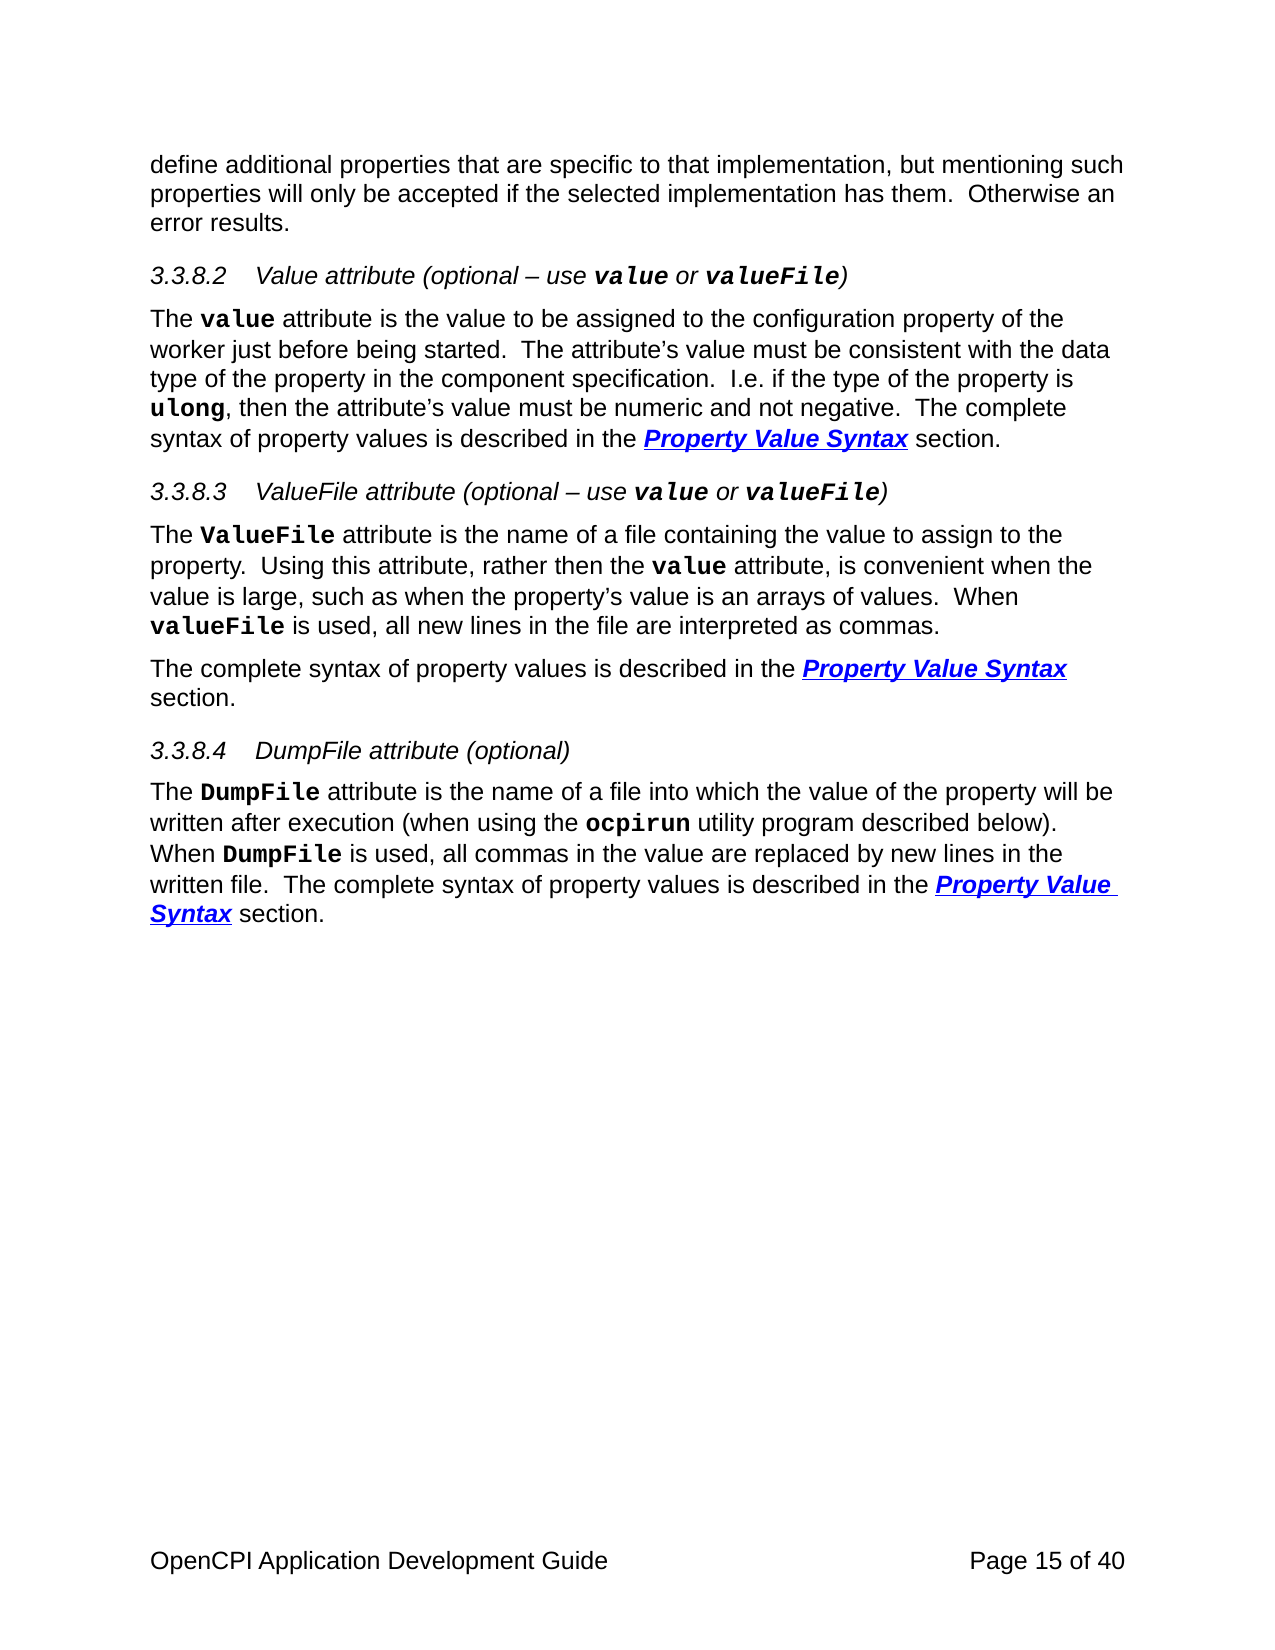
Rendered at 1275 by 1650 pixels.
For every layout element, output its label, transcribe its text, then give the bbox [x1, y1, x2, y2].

text The DumpFile attribute is the name of a file into which the value of the property will be written after execution (when using the ocpirun utility program described below). When DumpFile is used, all commas in the value are replaced by new lines in the written file. The complete syntax of property values is described in the Property Value Syntax section. [150, 777, 1125, 927]
subtitle DumpFile attribute (optional) [150, 736, 1125, 765]
text The complete syntax of property values is described in the Property Value Syntax section. [150, 654, 1125, 711]
subtitle Value attribute (optional – use value or valueFile) [150, 261, 1125, 292]
text define additional properties that are specific to that implementation, but mentioning such properties will only be accepted if the selected implementation has them. Otherwise an error results. [150, 150, 1125, 236]
text The value attribute is the value to be assigned to the configuration property of the worker just before being started. The attribute’s value must be consistent with the data type of the property in the component specification. I.e. if the type of the property is ulong, then the attribute’s value must be numeric and not negative. The complete syntax of property values is described in the Property Value Syntax section. [150, 304, 1125, 452]
text The ValueFile attribute is the name of a file containing the value to assign to the property. Using this attribute, rather then the value attribute, is convenient when the value is large, such as when the property’s value is an arrays of values. When valueFile is used, all new lines in the file are interpreted as commas. [150, 520, 1125, 642]
subtitle ValueFile attribute (optional – use value or valueFile) [150, 477, 1125, 508]
